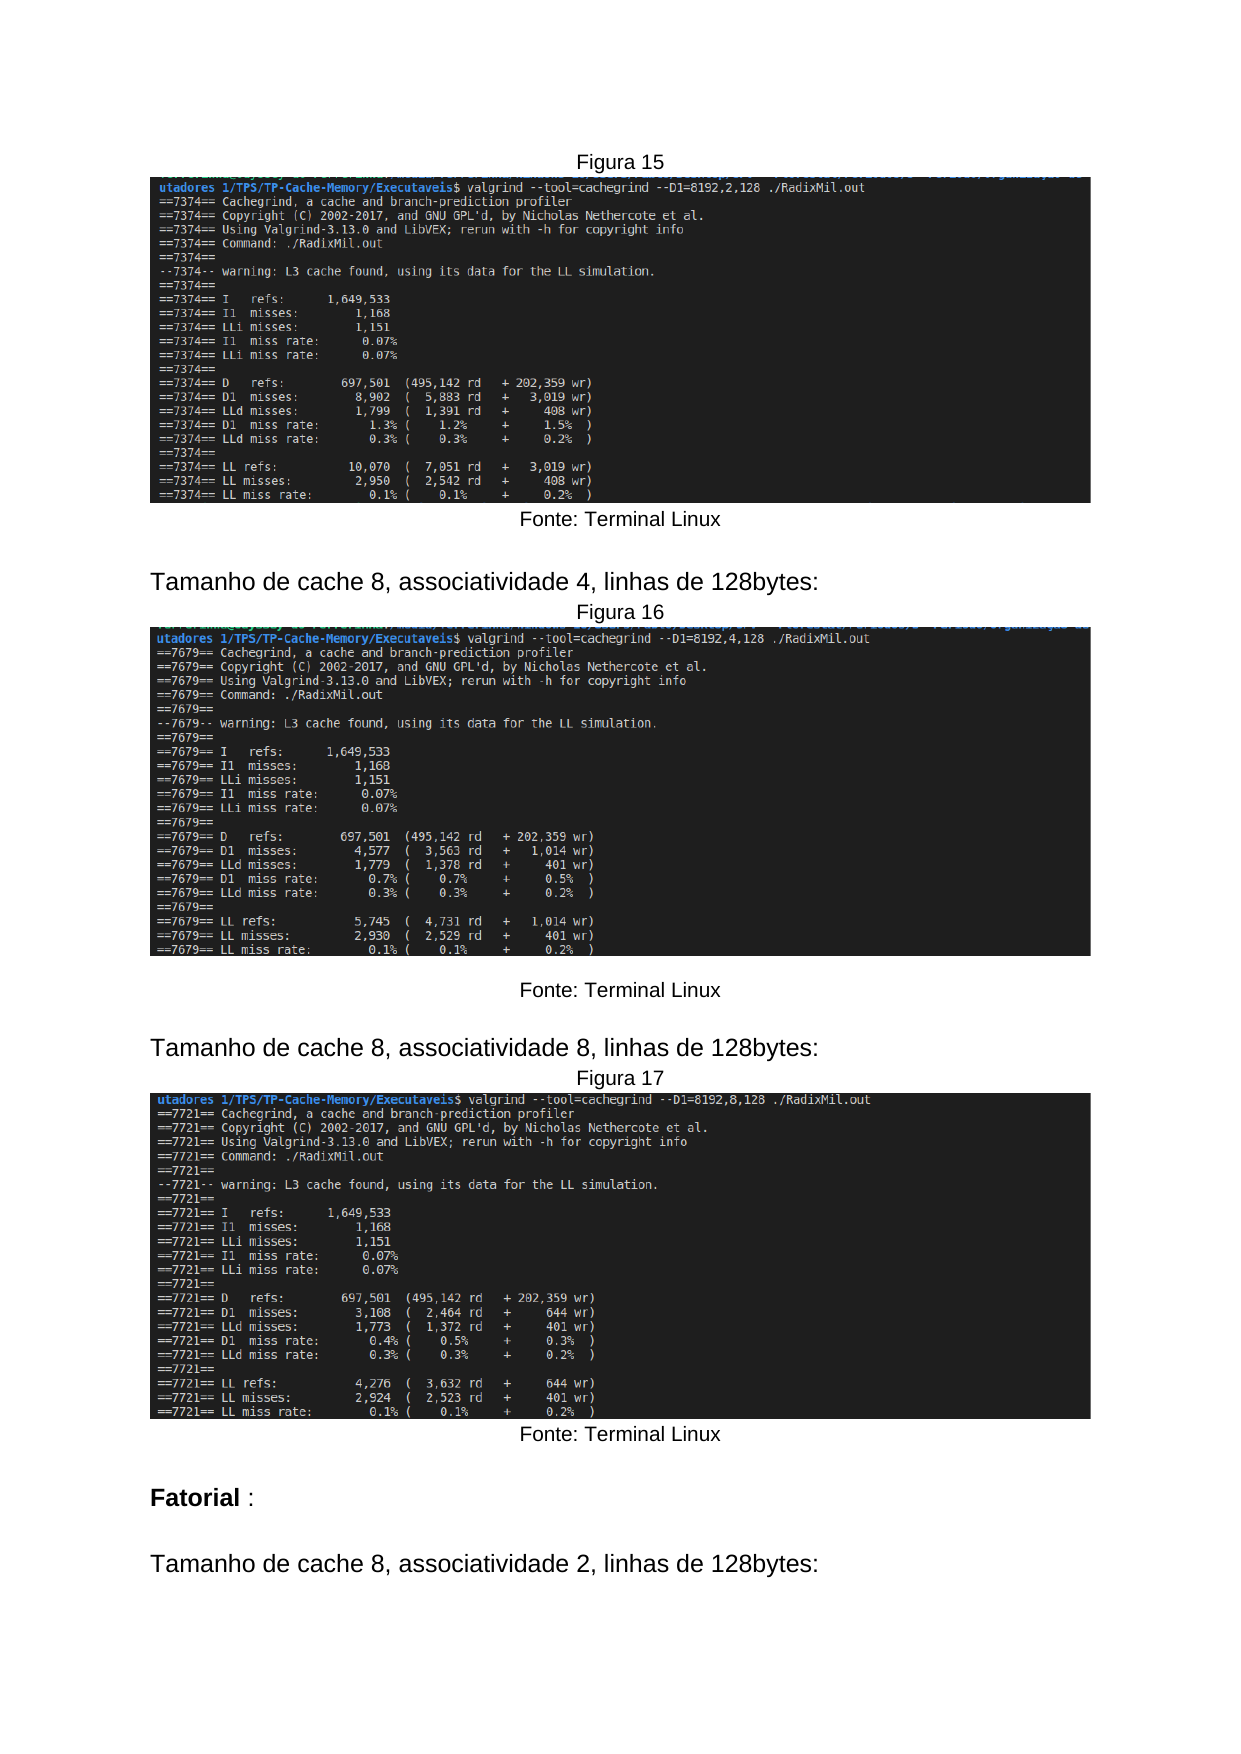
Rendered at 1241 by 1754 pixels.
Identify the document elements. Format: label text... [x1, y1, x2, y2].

text Fonte: Terminal Linux [150, 978, 1090, 1002]
text Fatorial : [150, 1483, 1090, 1512]
text Figura 17 [150, 1066, 1090, 1089]
picture [150, 627, 1091, 956]
text Tamanho de cache 8, associatividade 2, linhas de 128bytes: [150, 1549, 1090, 1578]
text Figura 15 [150, 150, 1090, 174]
picture [150, 177, 1091, 503]
text Fonte: Terminal Linux [150, 1422, 1090, 1446]
text Tamanho de cache 8, associatividade 4, linhas de 128bytes: [150, 567, 1090, 596]
picture [150, 1093, 1091, 1419]
text Figura 16 [150, 600, 1090, 624]
text Tamanho de cache 8, associatividade 8, linhas de 128bytes: [150, 1033, 1090, 1061]
text Fonte: Terminal Linux [150, 507, 1090, 531]
